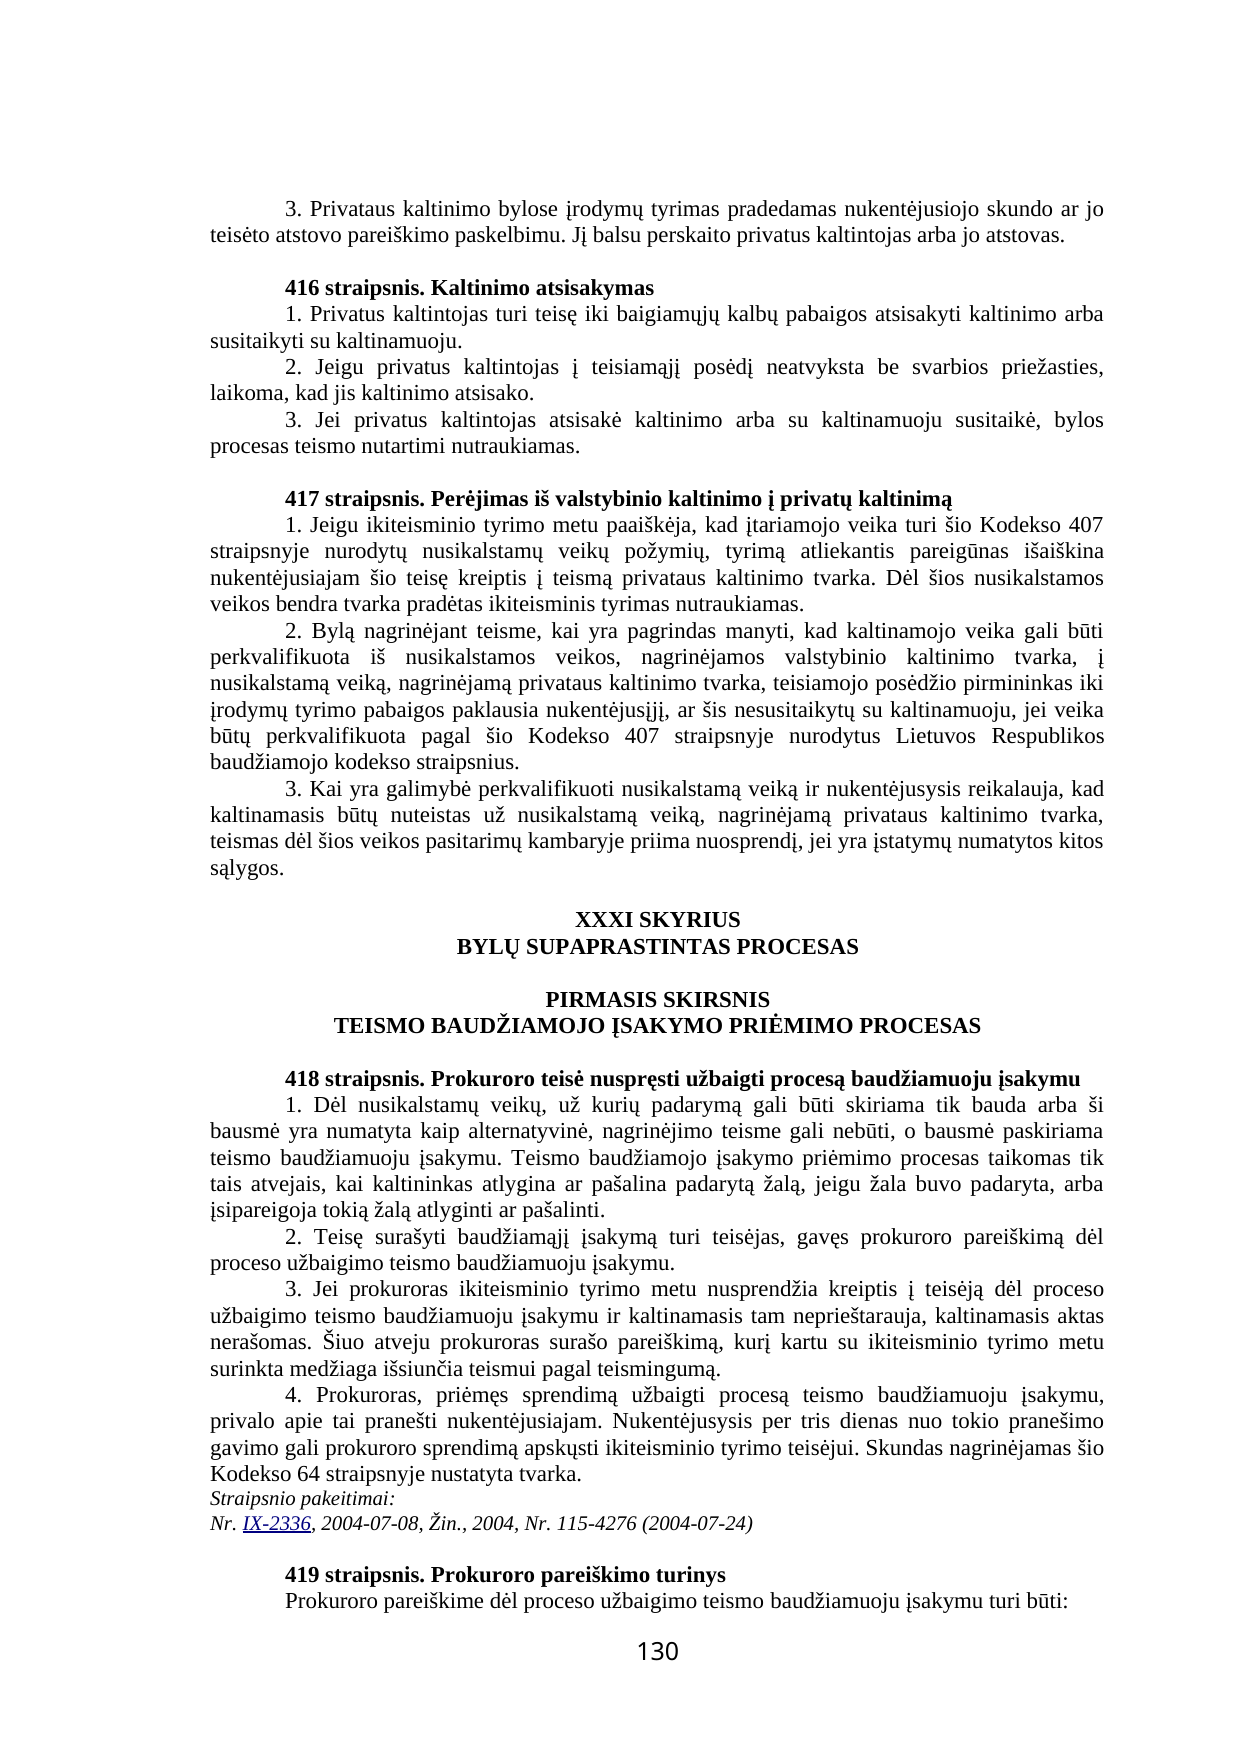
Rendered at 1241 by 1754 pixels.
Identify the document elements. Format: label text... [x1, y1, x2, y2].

text 2. Teisę surašyti baudžiamąjį įsakymą turi teisėjas, gavęs prokuroro pareiškimą dėl proceso užbaigimo teismo baudžiamuoju įsakymu. [210, 1223, 1106, 1276]
text 3. Kai yra galimybė perkvalifikuoti nusikalstamą veiką ir nukentėjusysis reikalauja, kad kaltinamasis būtų nuteistas už nusikalstamą veiką, nagrinėjamą privataus kaltinimo tvarka, teismas dėl šios veikos pasitarimų kambaryje priima nuosprendį, jei yra įstatymų numatytos kitos sąlygos. [210, 775, 1106, 880]
text Prokuroro pareiškime dėl proceso užbaigimo teismo baudžiamuoju įsakymu turi būti: [210, 1587, 1106, 1613]
text 417 straipsnis. Perėjimas iš valstybinio kaltinimo į privatų kaltinimą [210, 485, 1106, 511]
subtitle XXXI skyrius [210, 907, 1106, 933]
text 3. Privataus kaltinimo bylose įrodymų tyrimas pradedamas nukentėjusiojo skundo ar jo teisėto atstovo pareiškimo paskelbimu. Jį balsu perskaito privatus kaltintojas arba jo atstovas. [210, 195, 1106, 248]
text TEISMO Baudžiamojo įsakymo PRIĖMIMO procesas [210, 1012, 1106, 1038]
text 3. Jei privatus kaltintojas atsisakė kaltinimo arba su kaltinamuoju susitaikė, bylos procesas teismo nutartimi nutraukiamas. [210, 406, 1106, 458]
text Straipsnio pakeitimai: [210, 1486, 1106, 1510]
text 3. Jei prokuroras ikiteisminio tyrimo metu nusprendžia kreiptis į teisėją dėl proceso užbaigimo teismo baudžiamuoju įsakymu ir kaltinamasis tam neprieštarauja, kaltinamasis aktas nerašomas. Šiuo atveju prokuroras surašo pareiškimą, kurį kartu su ikiteisminio tyrimo metu surinkta medžiaga išsiunčia teismui pagal teismingumą. [210, 1276, 1106, 1381]
text 2. Jeigu privatus kaltintojas į teisiamąjį posėdį neatvyksta be svarbios priežasties, laikoma, kad jis kaltinimo atsisako. [210, 353, 1106, 406]
text Bylų SUPAPRASTINTAS procesas [210, 933, 1106, 959]
text 1. Jeigu ikiteisminio tyrimo metu paaiškėja, kad įtariamojo veika turi šio Kodekso 407 straipsnyje nurodytų nusikalstamų veikų požymių, tyrimą atliekantis pareigūnas išaiškina nukentėjusiajam šio teisę kreiptis į teismą privataus kaltinimo tvarka. Dėl šios nusikalstamos veikos bendra tvarka pradėtas ikiteisminis tyrimas nutraukiamas. [210, 511, 1106, 617]
text 2. Bylą nagrinėjant teisme, kai yra pagrindas manyti, kad kaltinamojo veika gali būti perkvalifikuota iš nusikalstamos veikos, nagrinėjamos valstybinio kaltinimo tvarka, į nusikalstamą veiką, nagrinėjamą privataus kaltinimo tvarka, teisiamojo posėdžio pirmininkas iki įrodymų tyrimo pabaigos paklausia nukentėjusįjį, ar šis nesusitaikytų su kaltinamuoju, jei veika būtų perkvalifikuota pagal šio Kodekso 407 straipsnyje nurodytus Lietuvos Respublikos baudžiamojo kodekso straipsnius. [210, 617, 1106, 775]
text Nr. IX-2336, 2004-07-08, Žin., 2004, Nr. 115-4276 (2004-07-24) [210, 1510, 1106, 1534]
text 1. Privatus kaltintojas turi teisę iki baigiamųjų kalbų pabaigos atsisakyti kaltinimo arba susitaikyti su kaltinamuoju. [210, 300, 1106, 353]
text 4. Prokuroras, priėmęs sprendimą užbaigti procesą teismo baudžiamuoju įsakymu, privalo apie tai pranešti nukentėjusiajam. Nukentėjusysis per tris dienas nuo tokio pranešimo gavimo gali prokuroro sprendimą apskųsti ikiteisminio tyrimo teisėjui. Skundas nagrinėjamas šio Kodekso 64 straipsnyje nustatyta tvarka. [210, 1381, 1106, 1486]
text 419 straipsnis. Prokuroro pareiškimo turinys [210, 1561, 1106, 1587]
text 416 straipsnis. Kaltinimo atsisakymas [210, 274, 1106, 300]
text 1. Dėl nusikalstamų veikų, už kurių padarymą gali būti skiriama tik bauda arba ši bausmė yra numatyta kaip alternatyvinė, nagrinėjimo teisme gali nebūti, o bausmė paskiriama teismo baudžiamuoju įsakymu. Teismo baudžiamojo įsakymo priėmimo procesas taikomas tik tais atvejais, kai kaltininkas atlygina ar pašalina padarytą žalą, jeigu žala buvo padaryta, arba įsipareigoja tokią žalą atlyginti ar pašalinti. [210, 1091, 1106, 1223]
subtitle Pirmasis skirsnis [210, 986, 1106, 1012]
text 418 straipsnis. Prokuroro teisė nuspręsti užbaigti procesą baudžiamuoju įsakymu [285, 1065, 1106, 1091]
